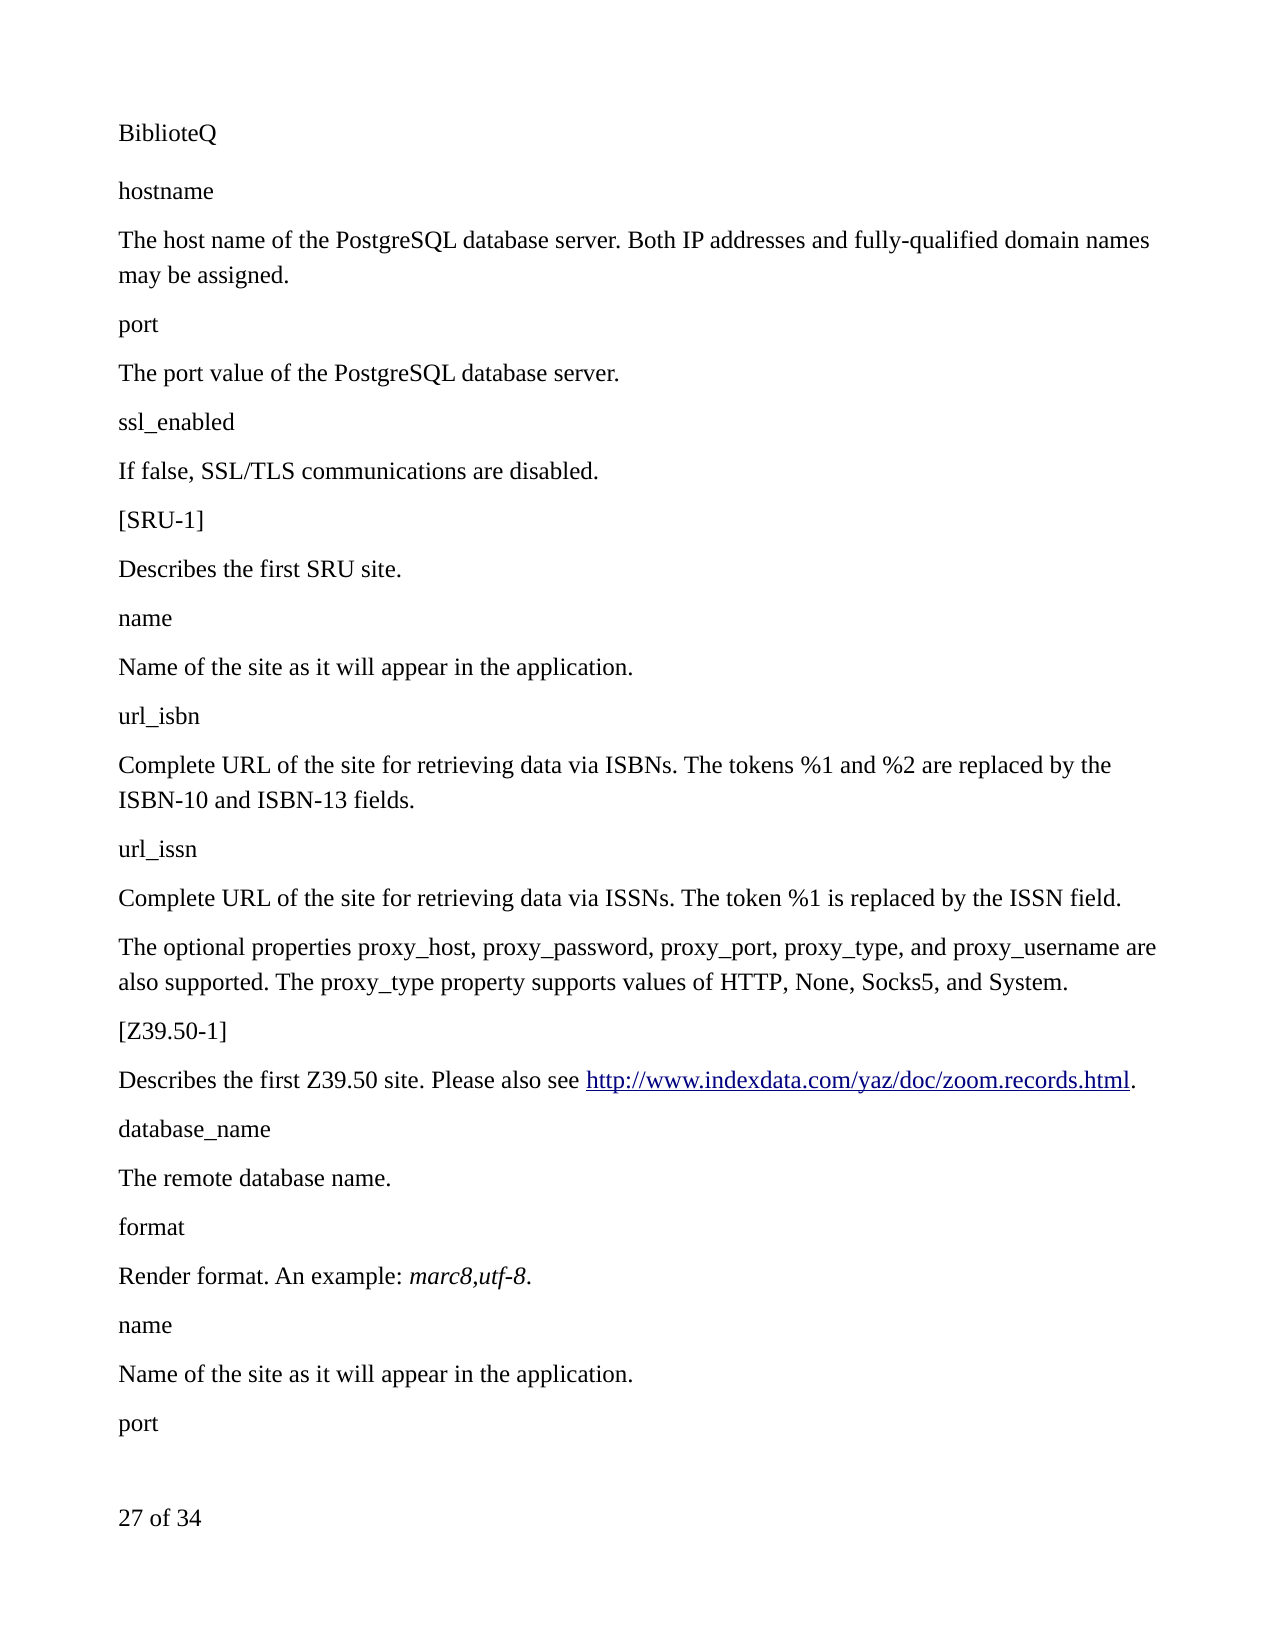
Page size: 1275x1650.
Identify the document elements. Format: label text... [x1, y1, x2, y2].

text The remote database name. [118, 1163, 1157, 1192]
text Name of the site as it will appear in the application. [118, 1359, 1157, 1388]
text [Z39.50-1] [118, 1016, 1157, 1044]
text The port value of the PostgreSQL database server. [118, 358, 1157, 387]
text Name of the site as it will appear in the application. [118, 652, 1157, 681]
text The host name of the PostgreSQL database server. Both IP addresses and fully-qualified domain names may be assigned. [118, 225, 1157, 289]
text ssl_enabled [118, 407, 1157, 436]
text port [118, 1408, 1157, 1437]
text name [118, 603, 1157, 632]
text hostname [118, 176, 1157, 205]
text Complete URL of the site for retrieving data via ISBNs. The tokens %1 and %2 are replaced by the ISBN-10 and ISBN-13 fields. [118, 751, 1157, 814]
text url_isbn [118, 701, 1157, 730]
text name [118, 1310, 1157, 1339]
text Complete URL of the site for retrieving data via ISSNs. The token %1 is replaced by the ISSN field. [118, 883, 1157, 912]
text [SRU-1] [118, 505, 1157, 534]
text Describes the first Z39.50 site. Please also see http://www.indexdata.com/yaz/doc/zoom.records.html. [118, 1065, 1157, 1093]
text Describes the first SRU site. [118, 554, 1157, 583]
text url_issn [118, 834, 1157, 863]
text format [118, 1212, 1157, 1241]
text The optional properties proxy_host, proxy_password, proxy_port, proxy_type, and proxy_username are also supported. The proxy_type property supports values of HTTP, None, Socks5, and System. [118, 932, 1157, 995]
text port [118, 309, 1157, 338]
text Render format. An example: marc8,utf-8. [118, 1261, 1157, 1290]
text database_name [118, 1114, 1157, 1143]
text If false, SSL/TLS communications are disabled. [118, 456, 1157, 485]
